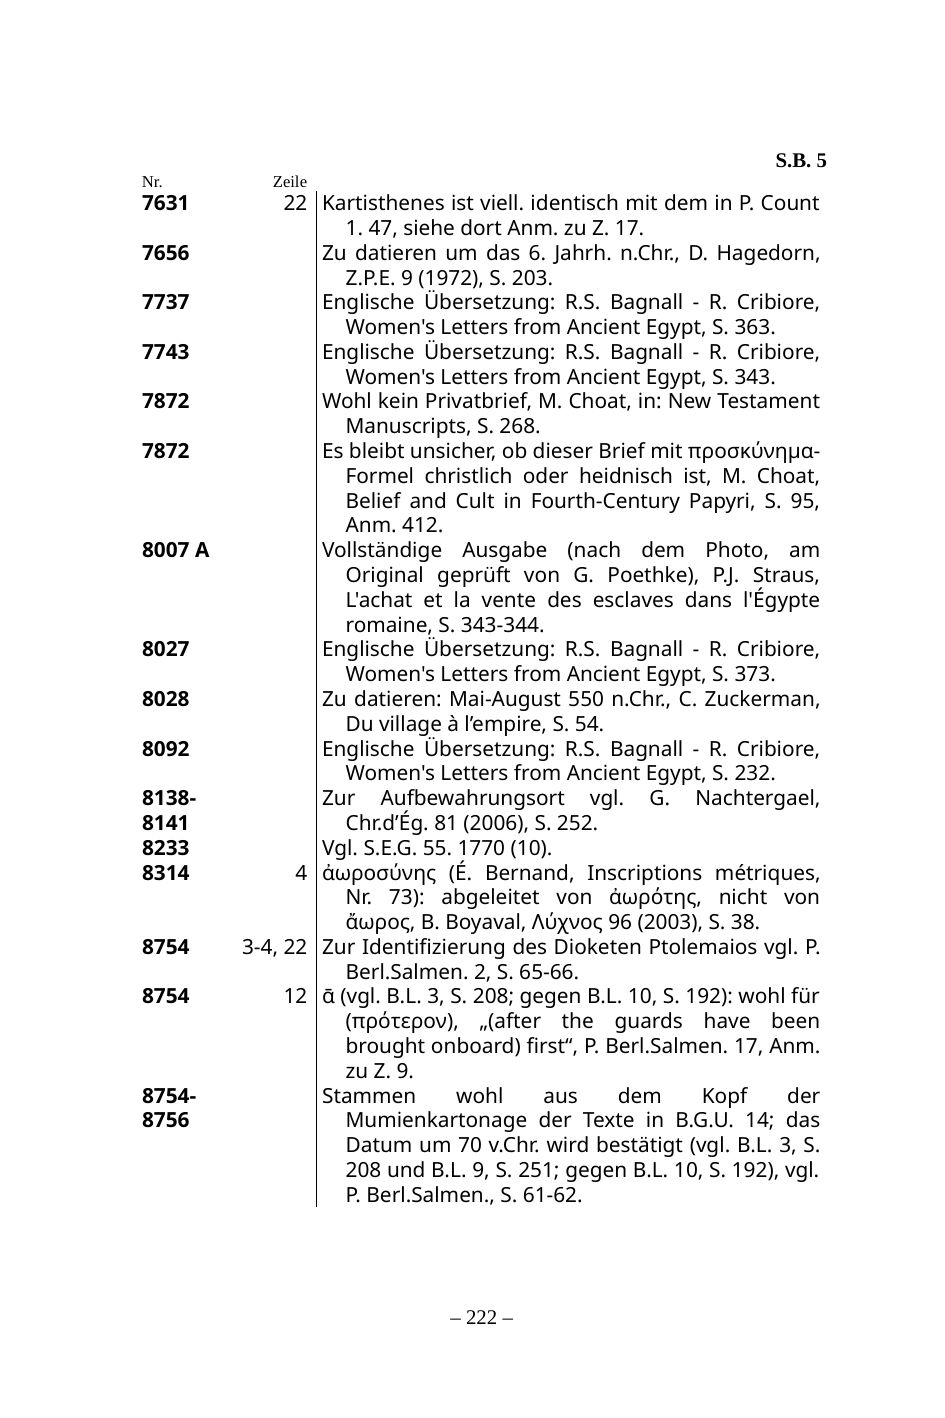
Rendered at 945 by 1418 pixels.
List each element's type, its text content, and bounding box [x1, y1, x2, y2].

table_cell Vgl. S.E.G. 55. 1770 (10). [317, 835, 827, 860]
table_cell Wohl kein Privatbrief, M. Choat, in: New Testament Manuscripts, S. 268. [317, 389, 827, 439]
table_cell [224, 290, 316, 339]
table_cell [224, 637, 316, 687]
table_cell 7737 [136, 290, 224, 339]
table_cell Englische Übersetzung: R.S. Bagnall - R. Cribiore, Women's Letters from Ancient Egypt, S. 363. [317, 290, 827, 339]
table_cell Zur Aufbewahrungsort vgl. G. Nachtergael, Chr.d’Ég. 81 (2006), S. 252. [317, 786, 827, 835]
table_cell 8027 [136, 637, 224, 687]
table_cell [224, 835, 316, 860]
table_cell [224, 1083, 316, 1207]
table_cell 8007 A [136, 538, 224, 637]
table_cell [224, 240, 316, 290]
table_cell Zu datieren: Mai-August 550 n.Chr., C. Zuckerman, Du village à l’empire, S. 54. [317, 687, 827, 736]
table_cell 7743 [136, 340, 224, 389]
table_cell 3-4, 22 [224, 935, 316, 984]
table_cell 7656 [136, 240, 224, 290]
table_cell 8028 [136, 687, 224, 736]
table_cell 22 [224, 191, 316, 240]
table_cell 7872 [136, 389, 224, 439]
table_cell 8138-8141 [136, 786, 224, 835]
table_cell Englische Übersetzung: R.S. Bagnall - R. Cribiore, Women's Letters from Ancient Egypt, S. 343. [317, 340, 827, 389]
table_cell Es bleibt unsicher, ob dieser Brief mit προσκύνημα-Formel christlich oder heidnisch ist, M. Choat, Belief and Cult in Fourth-Century Papyri, S. 95, Anm. 412. [317, 439, 827, 538]
table_cell Zu datieren um das 6. Jahrh. n.Chr., D. Hagedorn, Z.P.E. 9 (1972), S. 203. [317, 240, 827, 290]
table_cell Kartisthenes ist viell. identisch mit dem in P. Count 1. 47, siehe dort Anm. zu Z. 17. [317, 191, 827, 240]
table_cell 7872 [136, 439, 224, 538]
table_cell 8754-8756 [136, 1083, 224, 1207]
table_cell ἀωροσύνης (É. Bernand, Inscriptions métriques, Nr. 73): abgeleitet von ἀωρότης, nicht von ἄωρος, B. Boyaval, Λύχνος 96 (2003), S. 38. [317, 860, 827, 934]
table_cell 8314 [136, 860, 224, 934]
table_cell 7631 [136, 191, 224, 240]
table_cell Stammen wohl aus dem Kopf der Mumienkartonage der Texte in B.G.U. 14; das Datum um 70 v.Chr. wird bestätigt (vgl. B.L. 3, S. 208 und B.L. 9, S. 251; gegen B.L. 10, S. 192), vgl. P. Berl.Salmen., S. 61-62. [317, 1083, 827, 1207]
table_cell [224, 340, 316, 389]
table_cell 8092 [136, 736, 224, 786]
table_cell [224, 687, 316, 736]
table_cell Englische Übersetzung: R.S. Bagnall - R. Cribiore, Women's Letters from Ancient Egypt, S. 232. [317, 736, 827, 786]
table_cell Zur Identifizierung des Dioketen Ptolemaios vgl. P. Berl.Salmen. 2, S. 65-66. [317, 935, 827, 984]
table_cell [224, 736, 316, 786]
table_cell 8754 [136, 984, 224, 1083]
table_cell [224, 786, 316, 835]
table_cell [224, 538, 316, 637]
table_cell 4 [224, 860, 316, 934]
table_cell [224, 389, 316, 439]
table_cell 8754 [136, 935, 224, 984]
table_cell [224, 439, 316, 538]
table_cell Englische Übersetzung: R.S. Bagnall - R. Cribiore, Women's Letters from Ancient Egypt, S. 373. [317, 637, 827, 687]
table_cell ᾱ (vgl. B.L. 3, S. 208; gegen B.L. 10, S. 192): wohl für (πρότερον), „(after the guards have been brought onboard) first“, P. Berl.Salmen. 17, Anm. zu Z. 9. [317, 984, 827, 1083]
table_cell 12 [224, 984, 316, 1083]
table_cell 8233 [136, 835, 224, 860]
table_cell Vollständige Ausgabe (nach dem Photo, am Original geprüft von G. Poethke), P.J. Straus, L'achat et la vente des esclaves dans l'Égypte romaine, S. 343-344. [317, 538, 827, 637]
